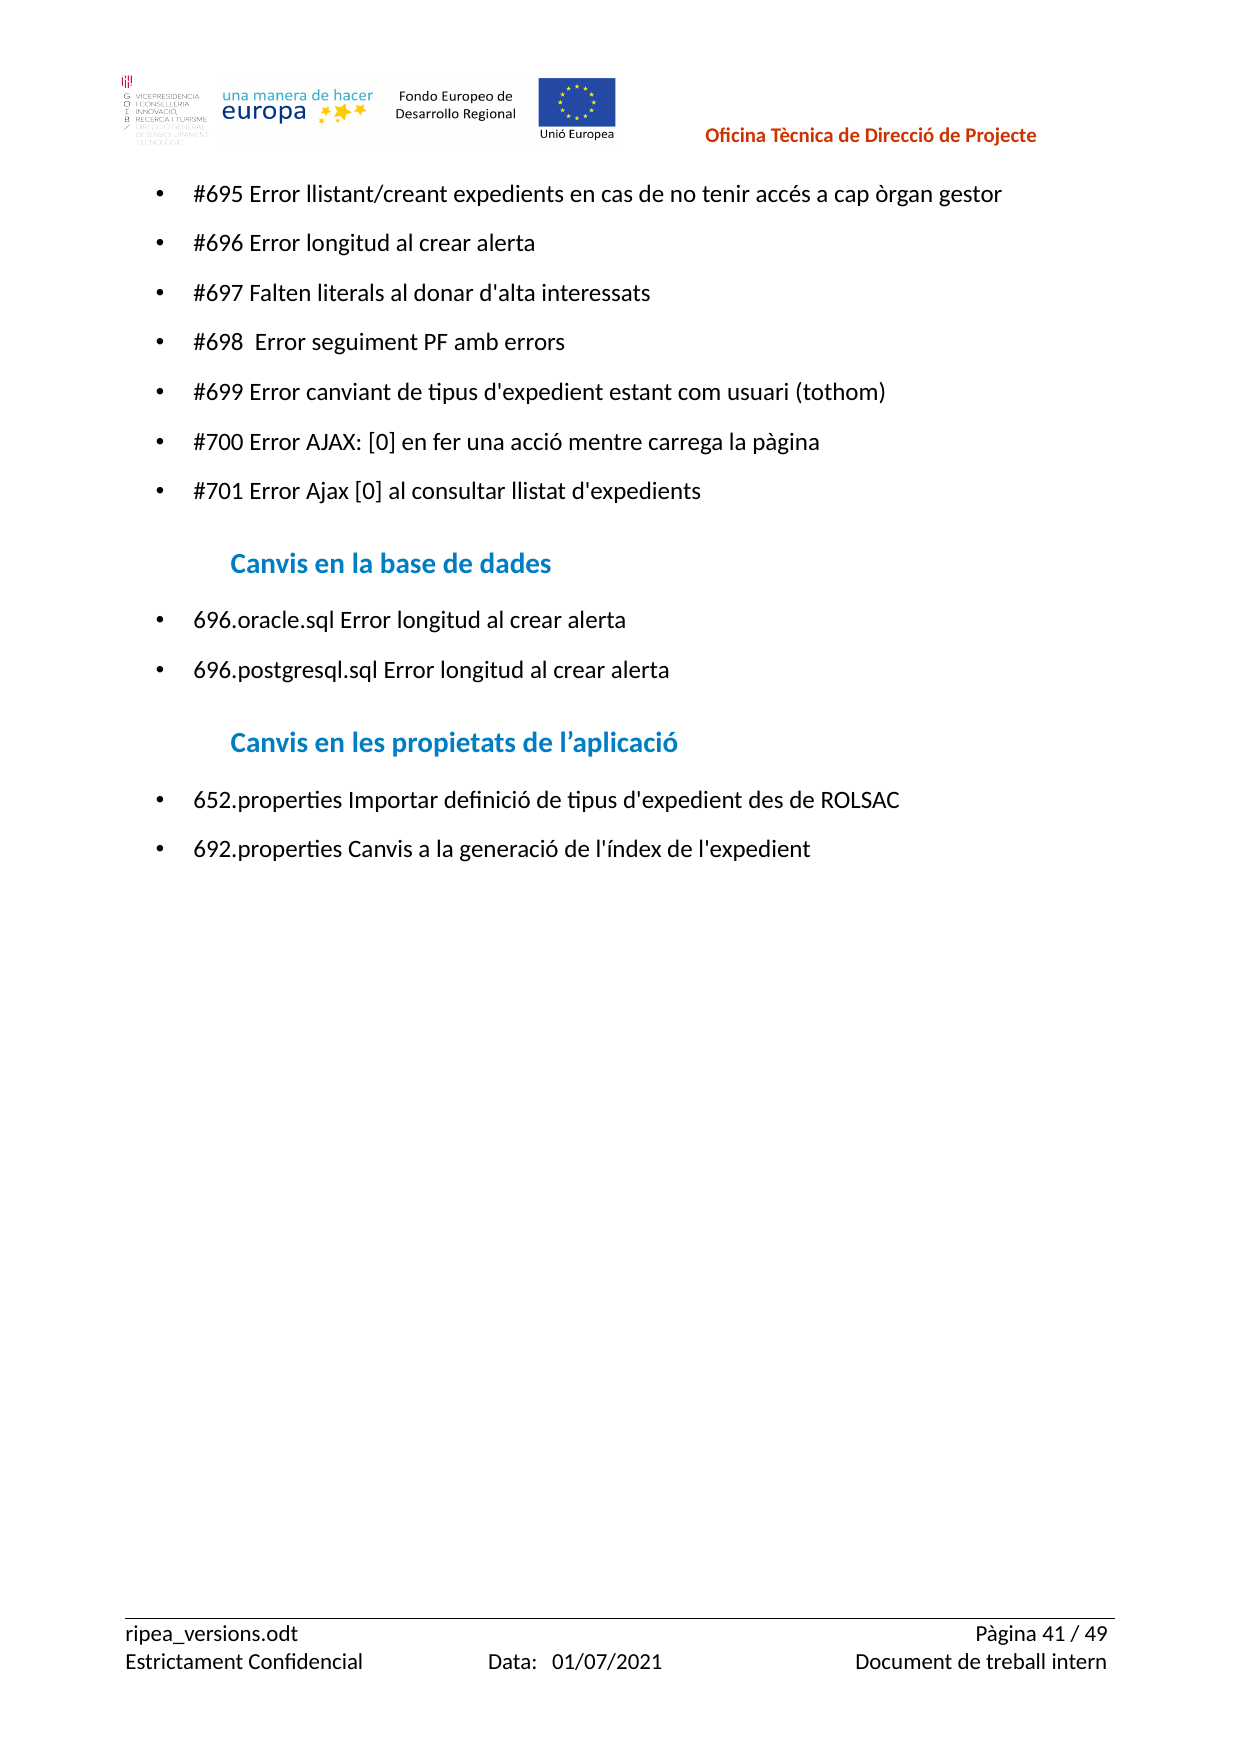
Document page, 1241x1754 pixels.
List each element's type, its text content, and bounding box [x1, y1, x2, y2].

subtitle Canvis en les propietats de l’aplicació [153, 724, 1122, 760]
list 692.properties Canvis a la generació de l'índex de l'expedient [156, 833, 1122, 864]
list #695 Error llistant/creant expedients en cas de no tenir accés a cap òrgan gestor [156, 178, 1122, 208]
picture [219, 73, 621, 147]
list #697 Falten literals al donar d'alta interessats [156, 277, 1122, 307]
list 652.properties Importar definició de tipus d'expedient des de ROLSAC [156, 784, 1122, 814]
list 696.oracle.sql Error longitud al crear alerta [156, 605, 1122, 635]
list #700 Error AJAX: [0] en fer una acció mentre carrega la pàgina [156, 426, 1122, 456]
subtitle Canvis en la base de dades [153, 545, 1122, 581]
list 696.postgresql.sql Error longitud al crear alerta [156, 654, 1122, 685]
list #698 Error seguiment PF amb errors [156, 326, 1122, 357]
list #699 Error canviant de tipus d'expedient estant com usuari (tothom) [156, 376, 1122, 407]
list #701 Error Ajax [0] al consultar llistat d'expedients [156, 475, 1122, 506]
picture [118, 73, 213, 147]
list #696 Error longitud al crear alerta [156, 227, 1122, 258]
